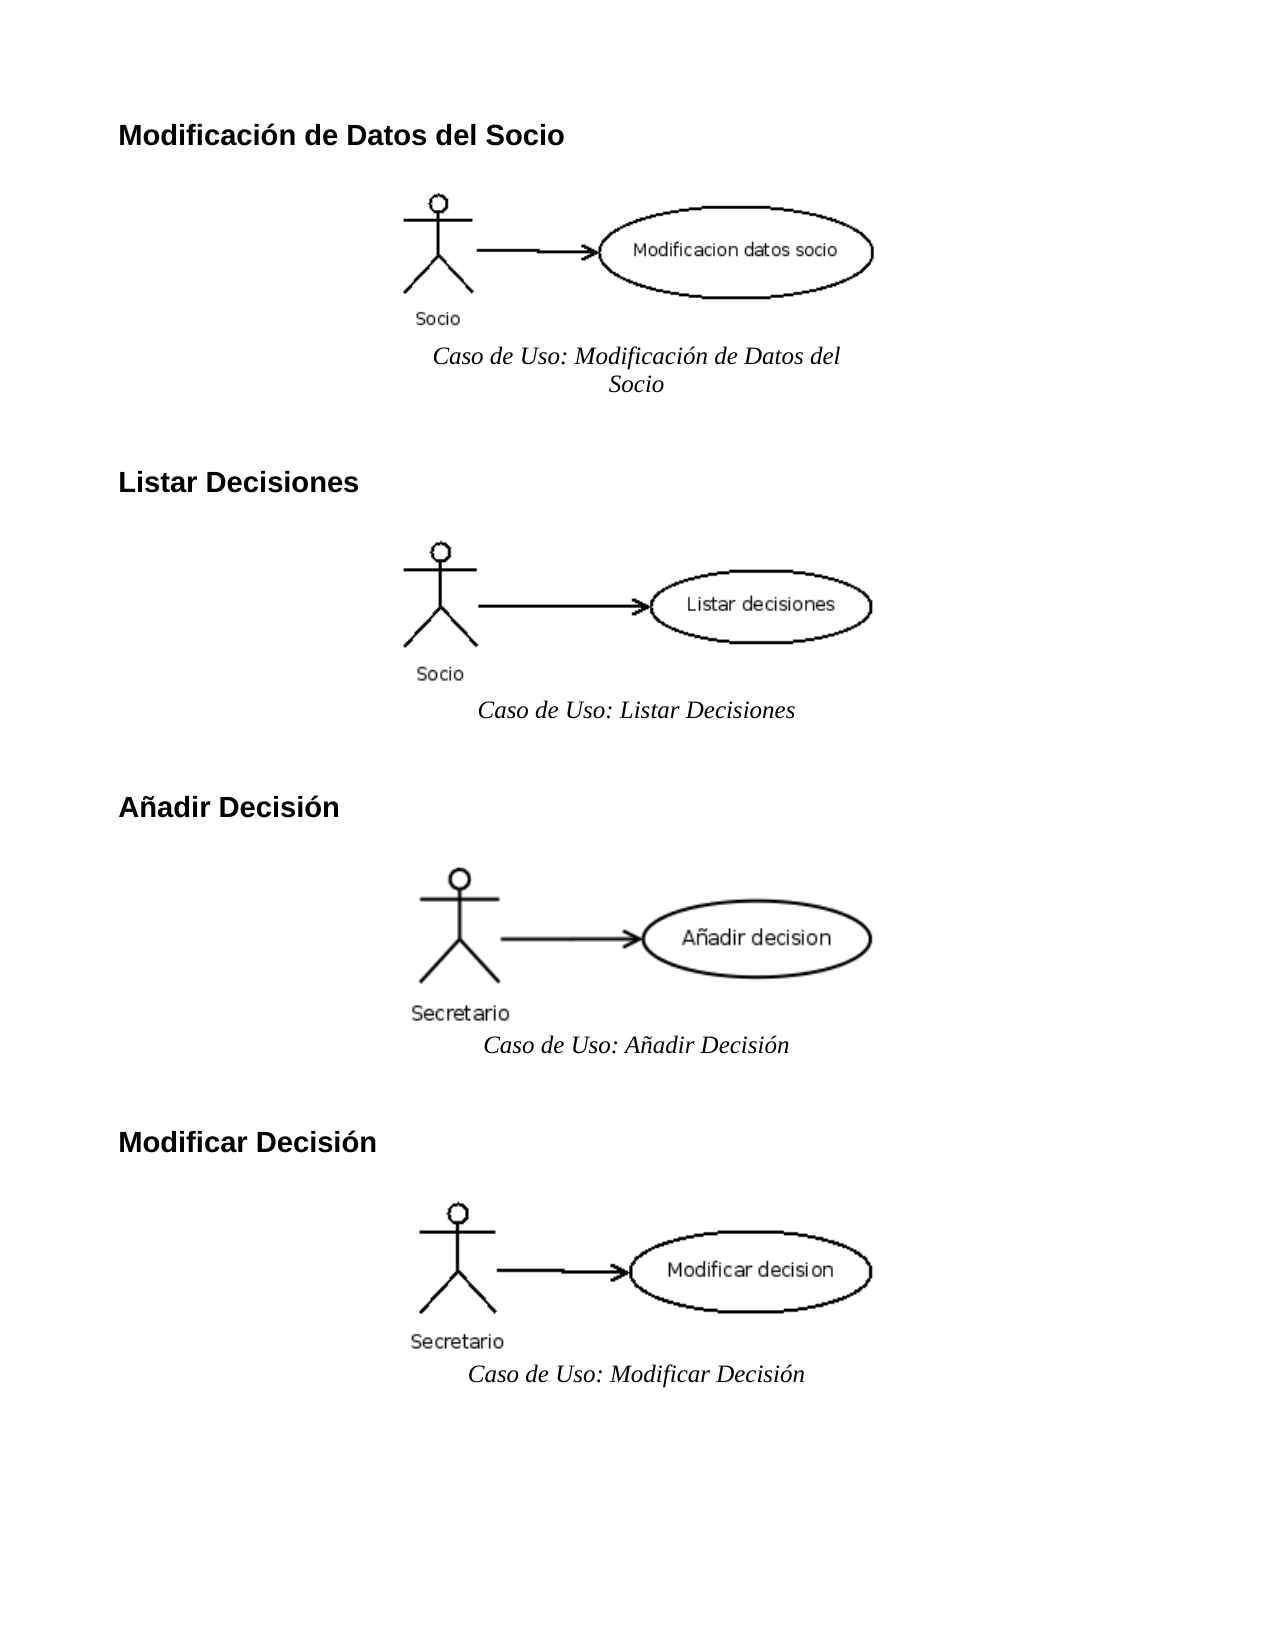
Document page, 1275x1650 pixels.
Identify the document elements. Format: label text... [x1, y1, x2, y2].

picture [401, 1183, 874, 1360]
text Caso de Uso: Añadir Decisión [401, 1031, 874, 1059]
subtitle Listar Decisiones [118, 464, 1157, 498]
text Caso de Uso: Modificación de Datos del Socio [401, 341, 874, 398]
text Caso de Uso: Listar Decisiones [401, 696, 874, 724]
subtitle Añadir Decisión [118, 791, 1157, 824]
text Caso de Uso: Modificar Decisión [401, 1360, 874, 1388]
picture [401, 849, 874, 1031]
picture [401, 176, 874, 341]
subtitle Modificar Decisión [118, 1125, 1157, 1159]
picture [401, 523, 874, 696]
subtitle Modificación de Datos del Socio [118, 118, 1157, 152]
